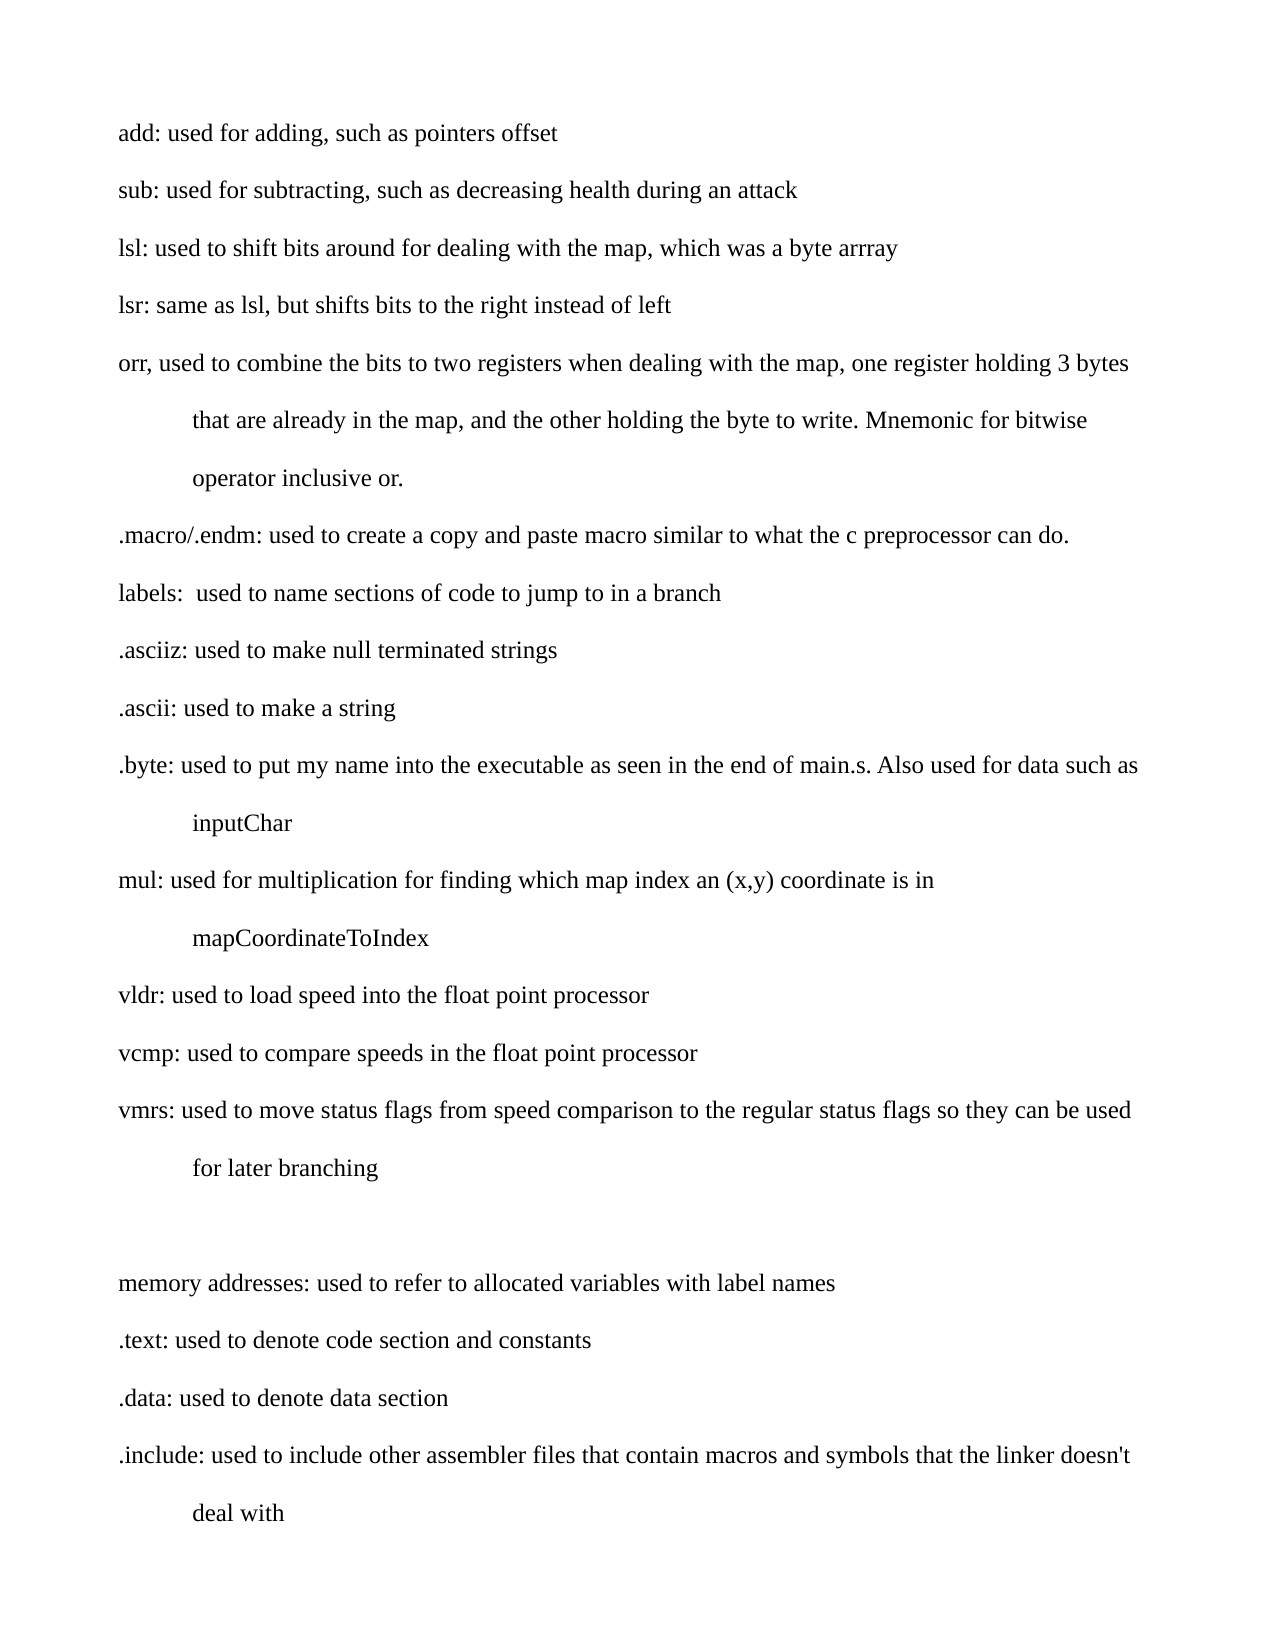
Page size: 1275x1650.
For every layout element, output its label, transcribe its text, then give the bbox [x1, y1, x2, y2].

text orr, used to combine the bits to two registers when dealing with the map, one register holding 3 bytes [118, 348, 1157, 377]
text deal with [118, 1498, 1157, 1527]
text vcmp: used to compare speeds in the float point processor [118, 1038, 1157, 1067]
text mul: used for multiplication for finding which map index an (x,y) coordinate is in mapCoordinateToIndex [118, 866, 1157, 952]
text .asciiz: used to make null terminated strings [118, 636, 1157, 664]
text .macro/.endm: used to create a copy and paste macro similar to what the c preprocessor can do. [118, 521, 1157, 549]
text that are already in the map, and the other holding the byte to write. Mnemonic for bitwise operator inclusive or. [118, 406, 1157, 492]
text vldr: used to load speed into the float point processor [118, 981, 1157, 1009]
text .byte: used to put my name into the executable as seen in the end of main.s. Also used for data such as inputChar [118, 751, 1157, 837]
text .text: used to denote code section and constants [118, 1326, 1157, 1354]
text add: used for adding, such as pointers offset [118, 118, 1157, 147]
text .ascii: used to make a string [118, 693, 1157, 722]
text memory addresses: used to refer to allocated variables with label names [118, 1268, 1157, 1297]
text labels: used to name sections of code to jump to in a branch [118, 578, 1157, 607]
text vmrs: used to move status flags from speed comparison to the regular status flags so they can be used for later branching [118, 1096, 1157, 1182]
text .include: used to include other assembler files that contain macros and symbols that the linker doesn't [118, 1441, 1157, 1469]
text lsl: used to shift bits around for dealing with the map, which was a byte arrray [118, 233, 1157, 262]
text lsr: same as lsl, but shifts bits to the right instead of left [118, 291, 1157, 319]
text .data: used to denote data section [118, 1383, 1157, 1412]
text sub: used for subtracting, such as decreasing health during an attack [118, 176, 1157, 204]
